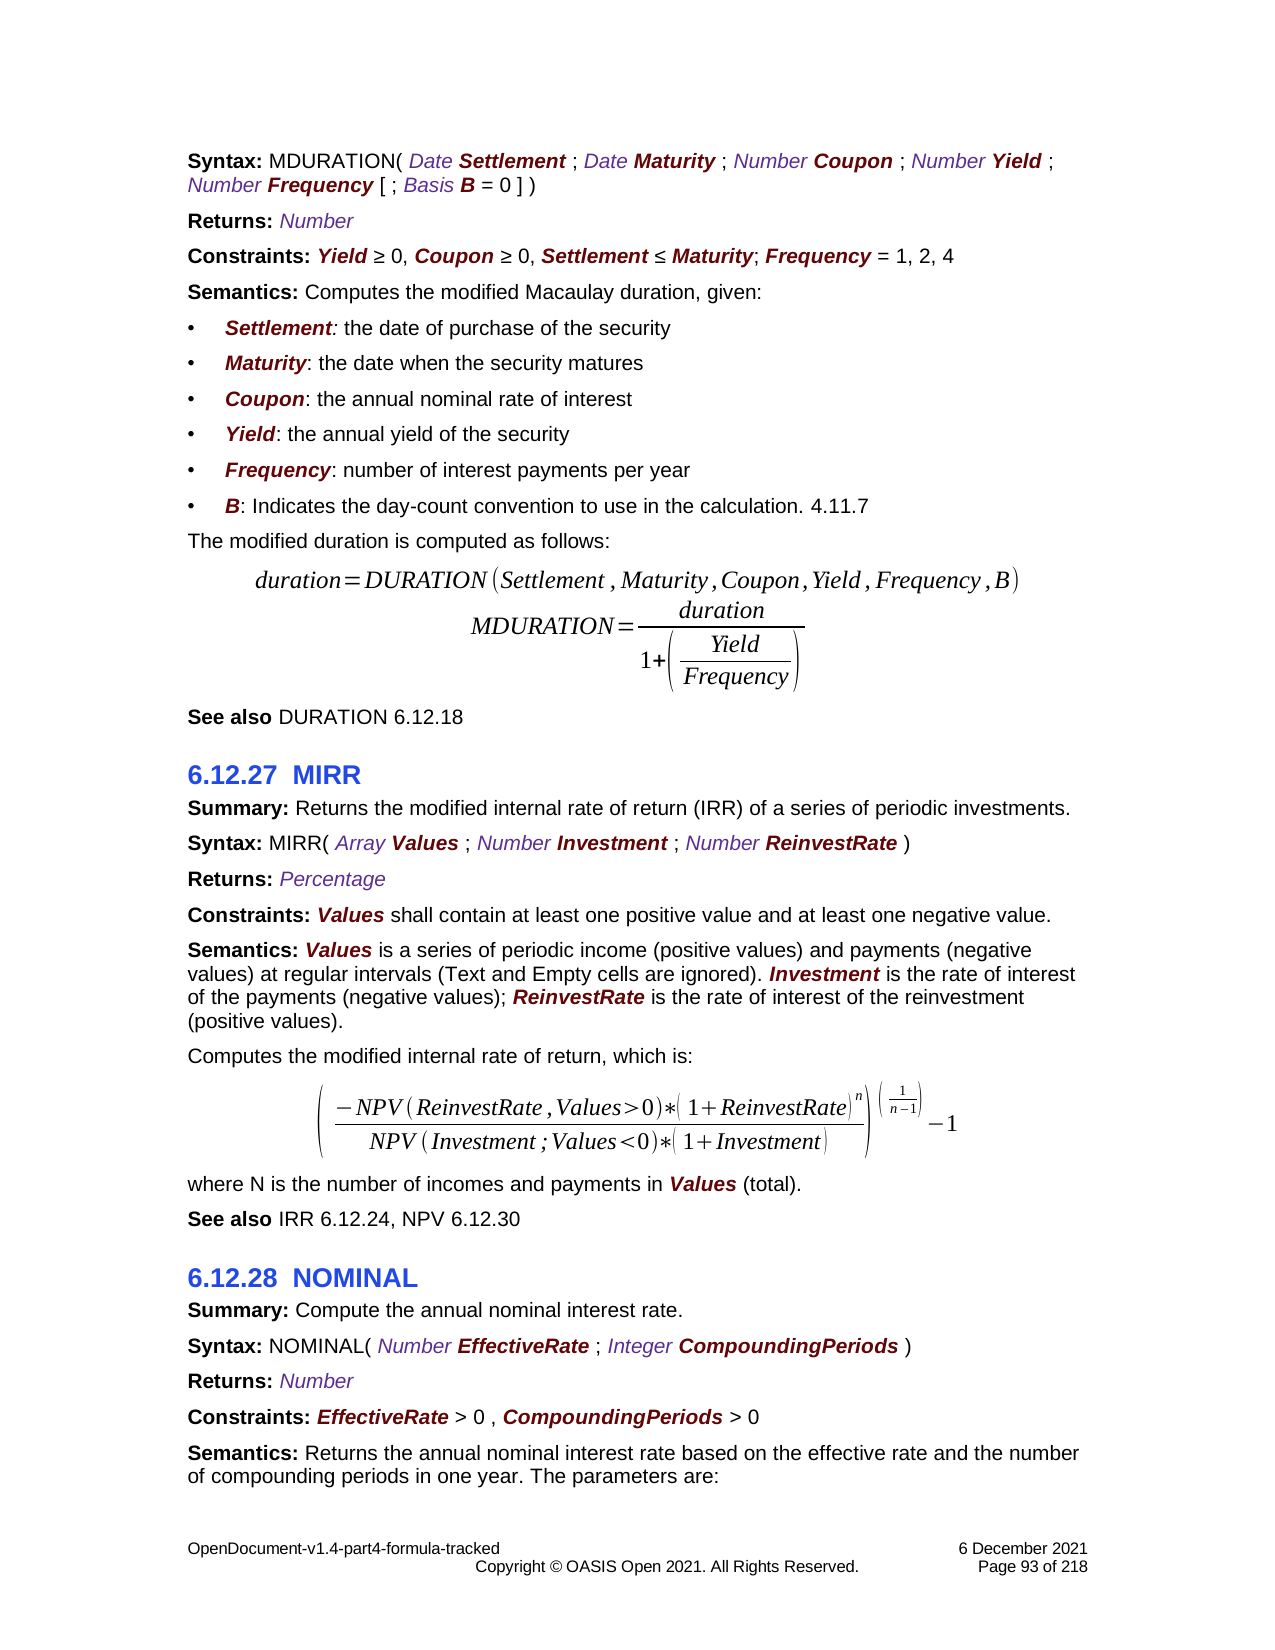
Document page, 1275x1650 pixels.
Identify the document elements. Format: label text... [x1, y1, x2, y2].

text Constraints: Values shall contain at least one positive value and at least one negative value. [187, 903, 1088, 927]
list Coupon: the annual nominal rate of interest [187, 387, 1088, 411]
text Summary: Returns the modified internal rate of return (IRR) of a series of periodic investments. [187, 796, 1088, 820]
text See also IRR 6.12.24, NPV 6.12.30 [187, 1208, 1088, 1231]
text Constraints: EffectiveRate > 0 , CompoundingPeriods > 0 [187, 1405, 1088, 1429]
text Returns: Number [187, 1370, 1088, 1393]
text Semantics: Computes the modified Macaulay duration, given: [187, 280, 1088, 304]
text Syntax: MDURATION( Date Settlement ; Date Maturity ; Number Coupon ; Number Yield ; Number Frequency [ ; Basis B = 0 ] ) [187, 150, 1088, 197]
list Settlement: the date of purchase of the security [187, 316, 1088, 339]
subtitle MIRR [187, 760, 1088, 790]
text See also DURATION 6.12.18 [187, 706, 1088, 729]
text Summary: Compute the annual nominal interest rate. [187, 1298, 1088, 1322]
subtitle NOMINAL [187, 1262, 1088, 1292]
text Returns: Percentage [187, 867, 1088, 891]
list Maturity: the date when the security matures [187, 352, 1088, 375]
text Constraints: Yield ≥ 0, Coupon ≥ 0, Settlement ≤ Maturity; Frequency = 1, 2, 4 [187, 245, 1088, 268]
list Frequency: number of interest payments per year [187, 458, 1088, 482]
text The modified duration is computed as follows: [187, 530, 1088, 553]
text Syntax: NOMINAL( Number EffectiveRate ; Integer CompoundingPeriods ) [187, 1334, 1088, 1358]
text Syntax: MIRR( Array Values ; Number Investment ; Number ReinvestRate ) [187, 832, 1088, 855]
text where N is the number of incomes and payments in Values (total). [187, 1172, 1088, 1196]
list Yield: the annual yield of the security [187, 423, 1088, 446]
text Semantics: Values is a series of periodic income (positive values) and payments (negative values) at regular intervals (Text and Empty cells are ignored). Investment is the rate of interest of the payments (negative values); ReinvestRate is the rate of interest of the reinvestment (positive values). [187, 939, 1088, 1033]
text Computes the modified internal rate of return, which is: [187, 1045, 1088, 1068]
text Semantics: Returns the annual nominal interest rate based on the effective rate and the number of compounding periods in one year. The parameters are: [187, 1441, 1088, 1488]
list B: Indicates the day-count convention to use in the calculation. 4.11.7 [187, 494, 1088, 518]
text Returns: Number [187, 209, 1088, 233]
